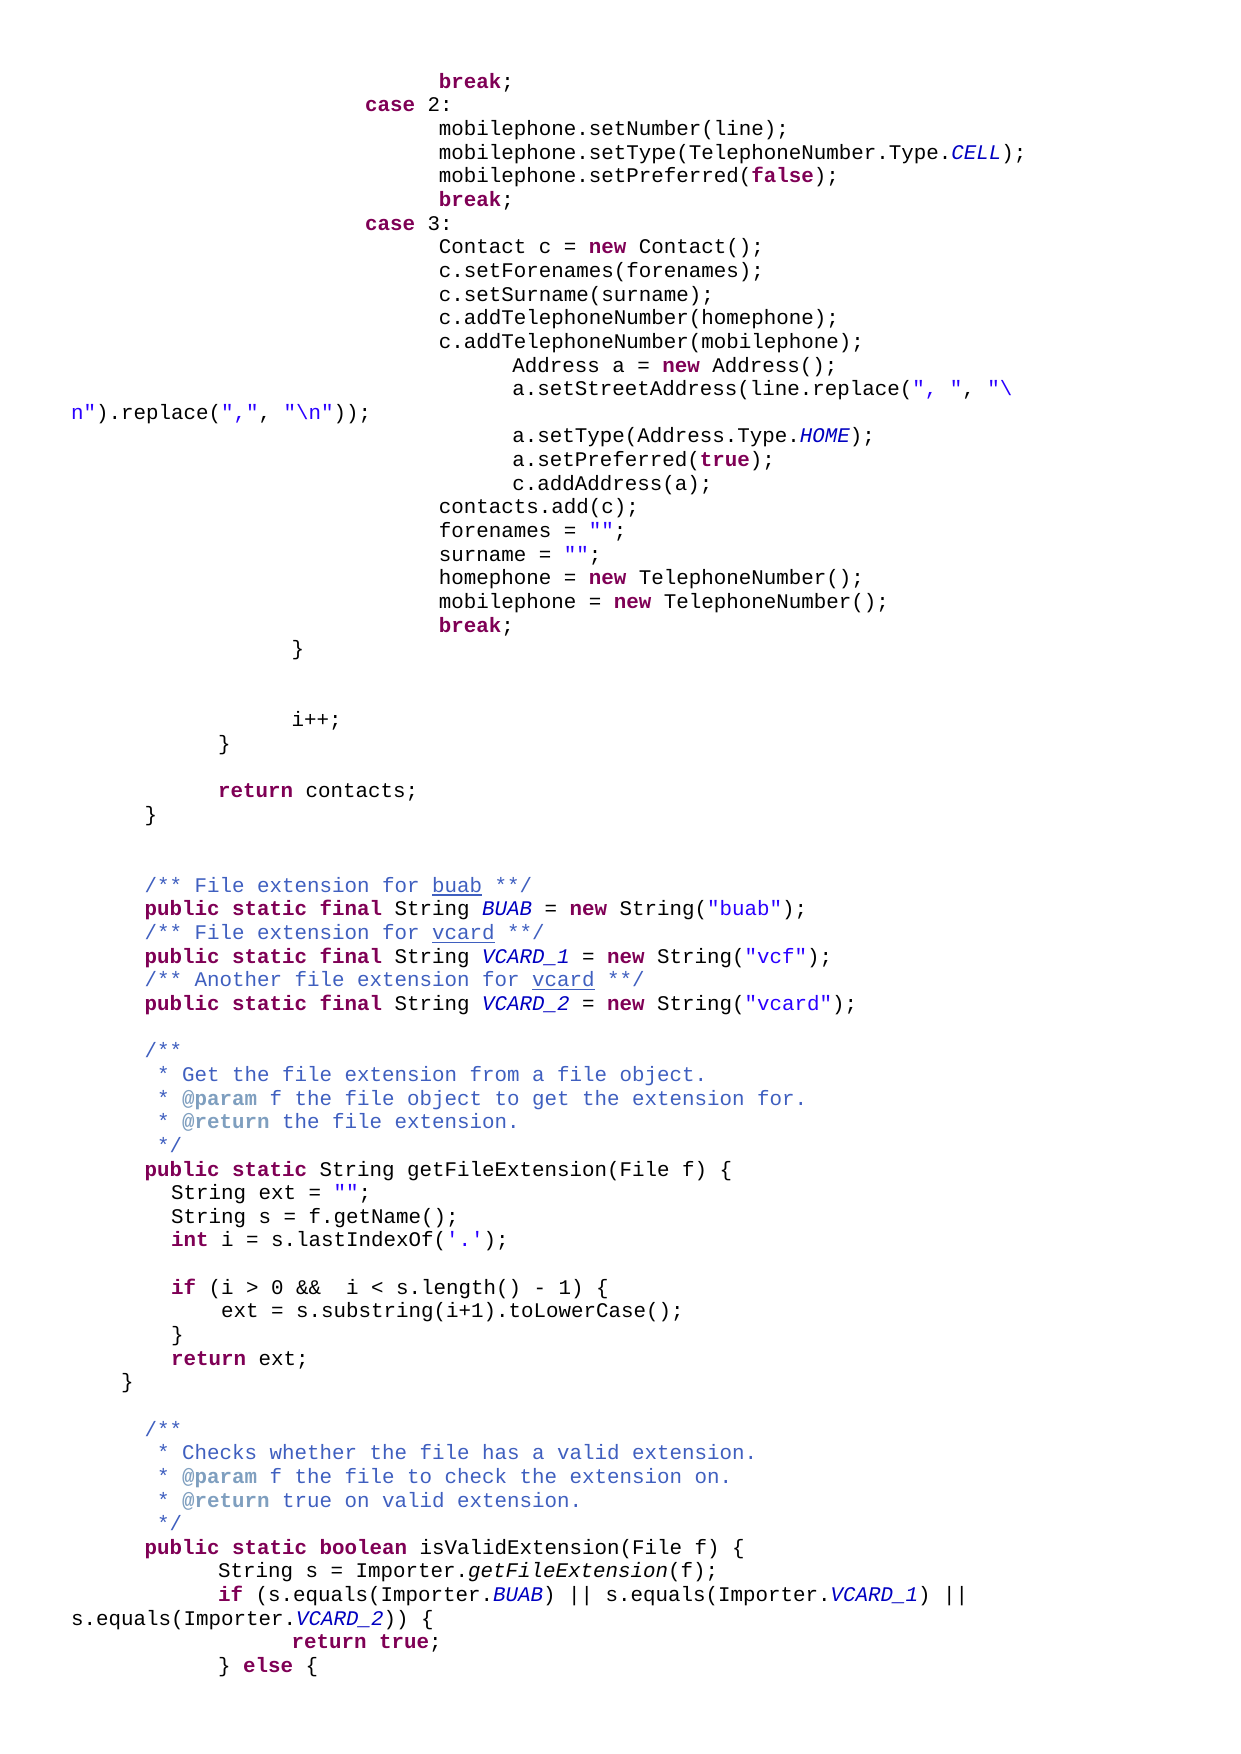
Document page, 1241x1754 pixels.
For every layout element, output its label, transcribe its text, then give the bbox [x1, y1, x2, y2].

text ext = s.substring(i+1).toLowerCase(); [71, 1300, 1169, 1324]
text /** File extension for buab **/ [71, 875, 1169, 898]
text */ [71, 1135, 1169, 1158]
text return true; [71, 1631, 1169, 1655]
text break; [71, 189, 1169, 213]
text c.setSurname(surname); [71, 284, 1169, 307]
text homephone = new TelephoneNumber(); [71, 567, 1169, 591]
text surname = ""; [71, 544, 1169, 567]
text break; [71, 71, 1169, 94]
text public static boolean isValidExtension(File f) { [71, 1537, 1169, 1561]
text } [71, 638, 1169, 662]
text * @param f the file to check the extension on. [71, 1466, 1169, 1489]
text case 2: [71, 94, 1169, 118]
text c.addAddress(a); [71, 473, 1169, 496]
text mobilephone.setPreferred(false); [71, 165, 1169, 189]
text break; [71, 615, 1169, 638]
text c.addTelephoneNumber(homephone); [71, 307, 1169, 331]
text * Get the file extension from a file object. [71, 1064, 1169, 1088]
text /** Another file extension for vcard **/ [71, 969, 1169, 993]
text public static final String VCARD_1 = new String("vcf"); [71, 946, 1169, 969]
text Contact c = new Contact(); [71, 236, 1169, 260]
text mobilephone.setNumber(line); [71, 118, 1169, 142]
text /** File extension for vcard **/ [71, 922, 1169, 946]
text String s = f.getName(); [71, 1206, 1169, 1229]
text */ [71, 1513, 1169, 1537]
text return ext; [71, 1348, 1169, 1371]
text /** [71, 1040, 1169, 1064]
text String ext = ""; [71, 1182, 1169, 1206]
text mobilephone = new TelephoneNumber(); [71, 591, 1169, 615]
text /** [71, 1419, 1169, 1442]
text * @return the file extension. [71, 1111, 1169, 1135]
text if (i > 0 && i < s.length() - 1) { [71, 1277, 1169, 1300]
text * @param f the file object to get the extension for. [71, 1088, 1169, 1111]
text } [71, 733, 1169, 757]
text case 3: [71, 213, 1169, 236]
text * @return true on valid extension. [71, 1489, 1169, 1513]
text a.setType(Address.Type.HOME); [71, 426, 1169, 449]
text } [71, 1324, 1169, 1348]
text a.setPreferred(true); [71, 449, 1169, 473]
text public static String getFileExtension(File f) { [71, 1158, 1169, 1182]
text if (s.equals(Importer.BUAB) || s.equals(Importer.VCARD_1) || s.equals(Importer.VCARD_2)) { [71, 1584, 1169, 1631]
text public static final String VCARD_2 = new String("vcard"); [71, 993, 1169, 1017]
text * Checks whether the file has a valid extension. [71, 1442, 1169, 1466]
text int i = s.lastIndexOf('.'); [71, 1229, 1169, 1253]
text Address a = new Address(); [71, 354, 1169, 378]
text public static final String BUAB = new String("buab"); [71, 898, 1169, 922]
text } [71, 804, 1169, 827]
text mobilephone.setType(TelephoneNumber.Type.CELL); [71, 142, 1169, 165]
text c.addTelephoneNumber(mobilephone); [71, 331, 1169, 354]
text return contacts; [71, 780, 1169, 804]
text String s = Importer.getFileExtension(f); [71, 1561, 1169, 1584]
text i++; [71, 709, 1169, 733]
text } else { [71, 1655, 1169, 1679]
text contacts.add(c); [71, 496, 1169, 520]
text } [71, 1371, 1169, 1395]
text forenames = ""; [71, 520, 1169, 544]
text a.setStreetAddress(line.replace(", ", "\n").replace(",", "\n")); [71, 378, 1169, 426]
text c.setForenames(forenames); [71, 260, 1169, 284]
